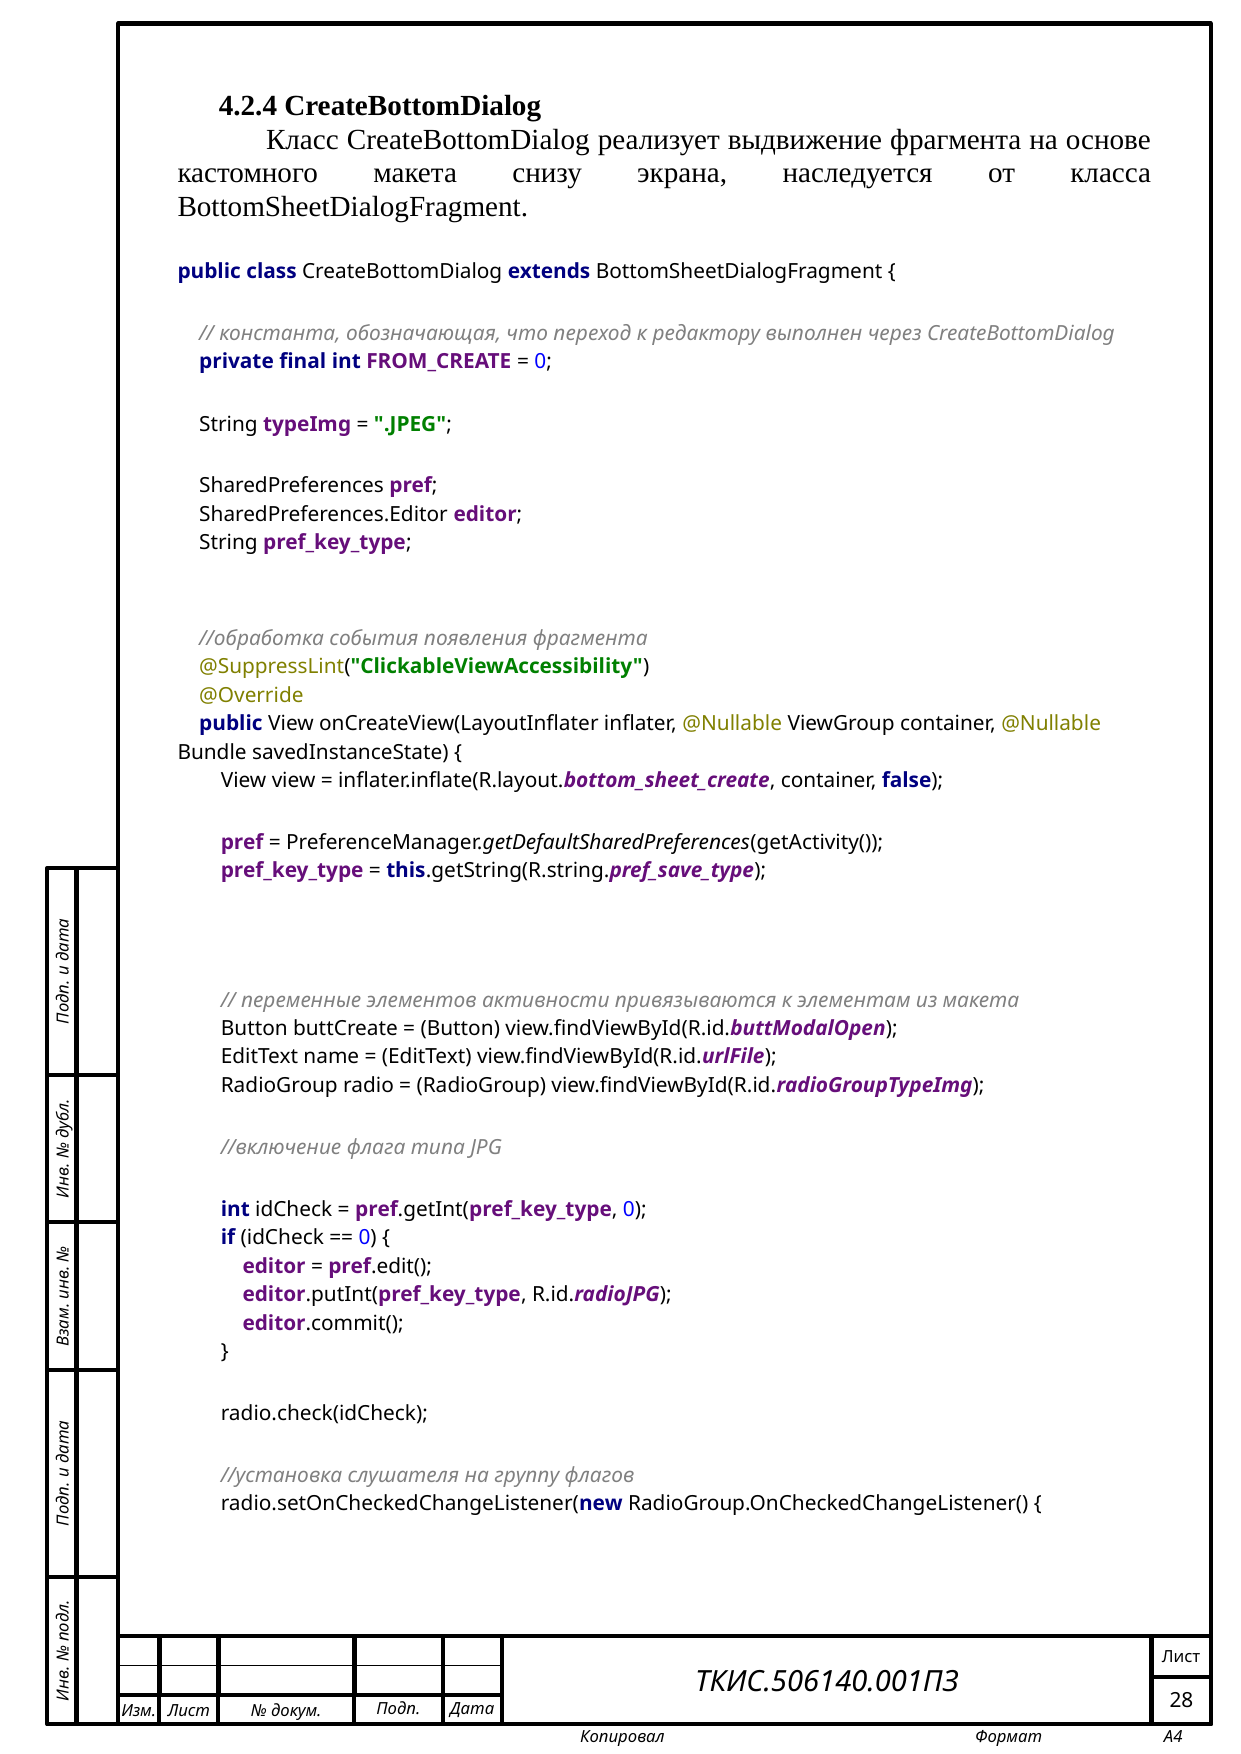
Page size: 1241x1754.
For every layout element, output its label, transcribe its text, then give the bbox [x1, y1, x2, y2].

subtitle CreateBottomDialog [218, 88, 1152, 122]
text Класс CreateBottomDialog реализует выдвижение фрагмента на основе кастомного макета снизу экрана, наследуется от класса BottomSheetDialogFragment. [177, 122, 1152, 223]
